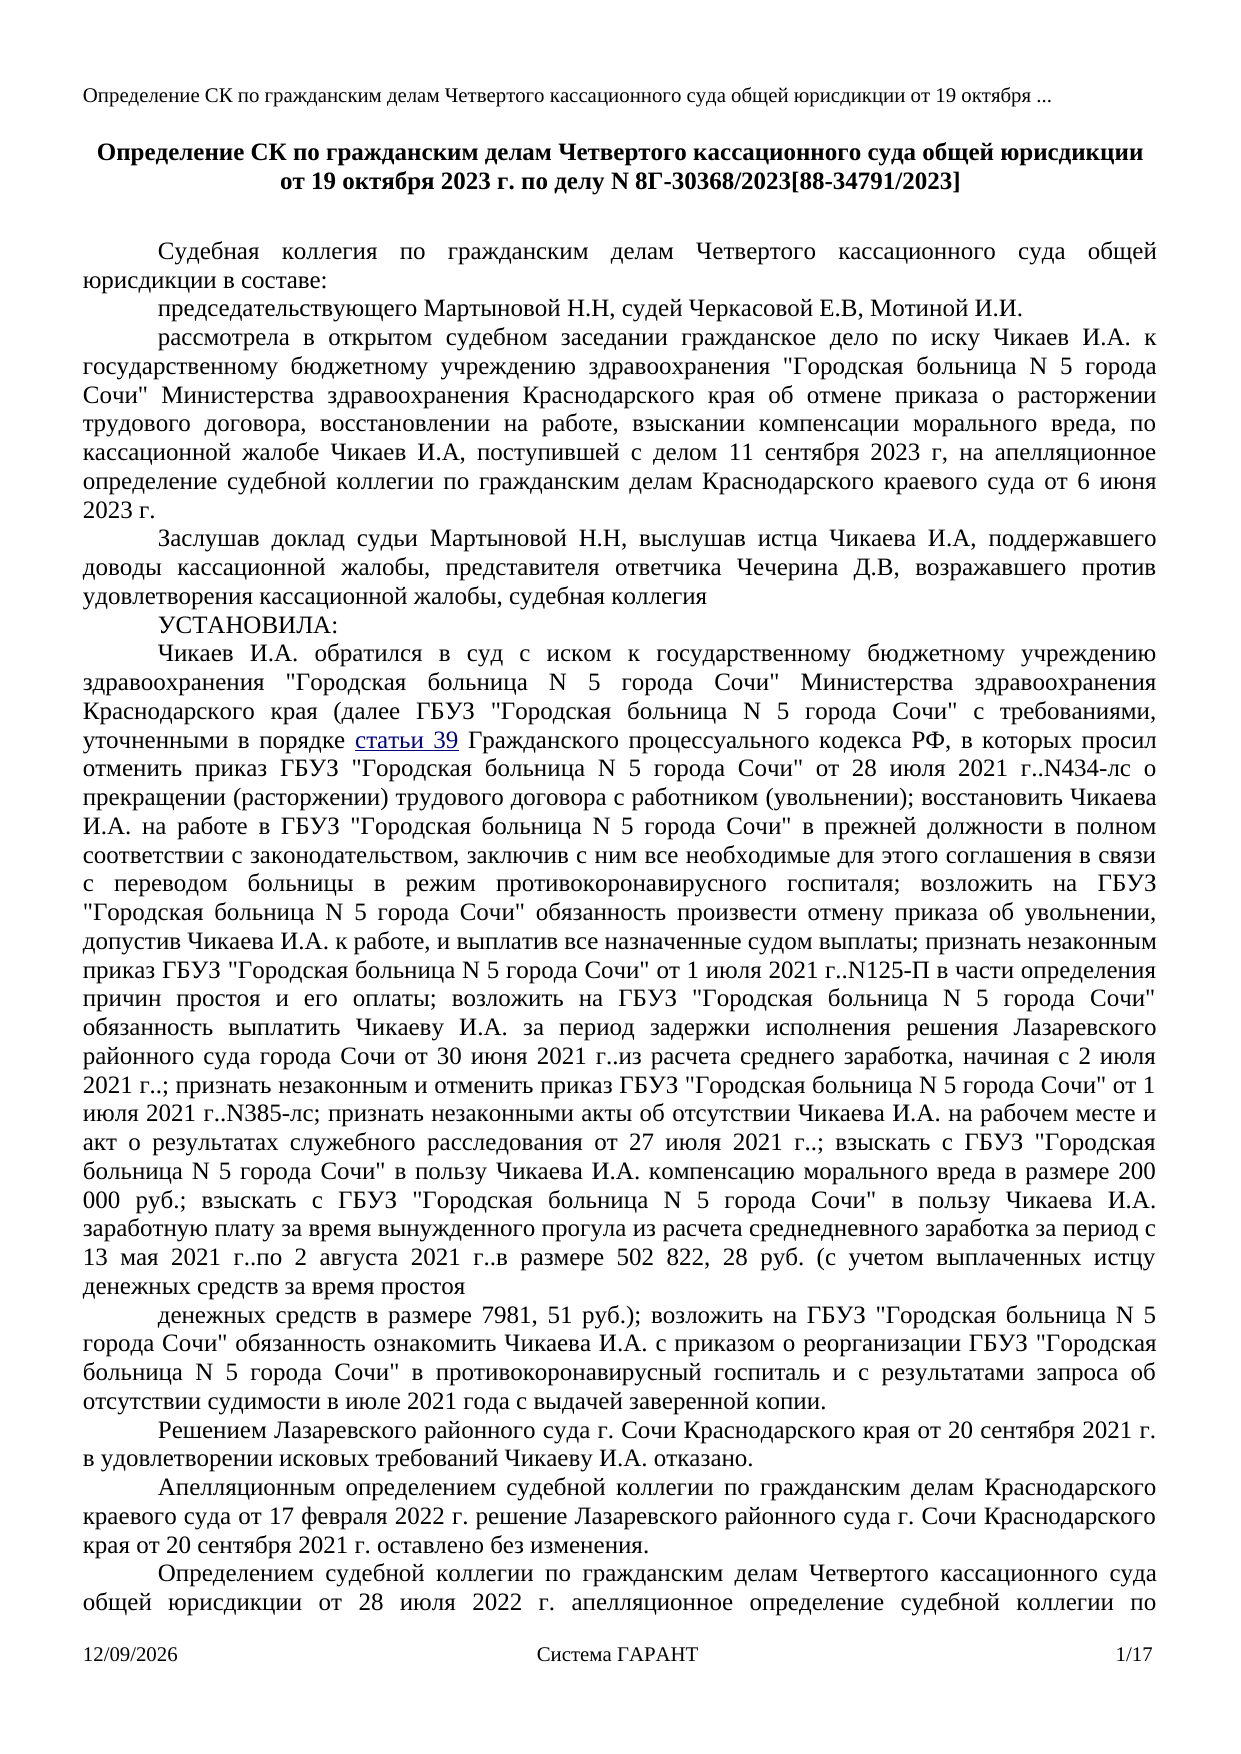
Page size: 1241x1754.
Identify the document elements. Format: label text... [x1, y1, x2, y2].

text Заслушав доклад судьи Мартыновой Н.Н, выслушав истца Чикаева И.А, поддержавшего доводы кассационной жалобы, представителя ответчика Чечерина Д.В, возражавшего против удовлетворения кассационной жалобы, судебная коллегия [83, 523, 1157, 610]
text рассмотрела в открытом судебном заседании гражданское дело по иску Чикаев И.А. к государственному бюджетному учреждению здравоохранения "Городская больница N 5 города Сочи" Министерства здравоохранения Краснодарского края об отмене приказа о расторжении трудового договора, восстановлении на работе, взыскании компенсации морального вреда, по кассационной жалобе Чикаев И.А, поступившей с делом 11 сентября 2023 г, на апелляционное определение судебной коллегии по гражданским делам Краснодарского краевого суда от 6 июня 2023 г. [83, 322, 1157, 523]
text УСТАНОВИЛА: [83, 610, 1157, 638]
text Судебная коллегия по гражданским делам Четвертого кассационного суда общей юрисдикции в составе: [83, 236, 1157, 293]
text денежных средств в размере 7981, 51 руб.); возложить на ГБУЗ "Городская больница N 5 города Сочи" обязанность ознакомить Чикаева И.А. с приказом о реорганизации ГБУЗ "Городская больница N 5 города Сочи" в противокоронавирусный госпиталь и с результатами запроса об отсутствии судимости в июле 2021 года с выдачей заверенной копии. [83, 1300, 1157, 1415]
text Чикаев И.А. обратился в суд с иском к государственному бюджетному учреждению здравоохранения "Городская больница N 5 города Сочи" Министерства здравоохранения Краснодарского края (далее ГБУЗ "Городская больница N 5 города Сочи" с требованиями, уточненными в порядке статьи 39 Гражданского процессуального кодекса РФ, в которых просил отменить приказ ГБУЗ "Городская больница N 5 города Сочи" от 28 июля 2021 г..N434-лс о прекращении (расторжении) трудового договора с работником (увольнении); восстановить Чикаева И.А. на работе в ГБУЗ "Городская больница N 5 города Сочи" в прежней должности в полном соответствии с законодательством, заключив с ним все необходимые для этого соглашения в связи с переводом больницы в режим противокоронавирусного госпиталя; возложить на ГБУЗ "Городская больница N 5 города Сочи" обязанность произвести отмену приказа об увольнении, допустив Чикаева И.А. к работе, и выплатив все назначенные судом выплаты; признать незаконным приказ ГБУЗ "Городская больница N 5 города Сочи" от 1 июля 2021 г..N125-П в части определения причин простоя и его оплаты; возложить на ГБУЗ "Городская больница N 5 города Сочи" обязанность выплатить Чикаеву И.А. за период задержки исполнения решения Лазаревского районного суда города Сочи от 30 июня 2021 г..из расчета среднего заработка, начиная с 2 июля 2021 г..; признать незаконным и отменить приказ ГБУЗ "Городская больница N 5 города Сочи" от 1 июля 2021 г..N385-лс; признать незаконными акты об отсутствии Чикаева И.А. на рабочем месте и акт о результатах служебного расследования от 27 июля 2021 г..; взыскать с ГБУЗ "Городская больница N 5 города Сочи" в пользу Чикаева И.А. компенсацию морального вреда в размере 200 000 руб.; взыскать с ГБУЗ "Городская больница N 5 города Сочи" в пользу Чикаева И.А. заработную плату за время вынужденного прогула из расчета среднедневного заработка за период с 13 мая 2021 г..по 2 августа 2021 г..в размере 502 822, 28 руб. (с учетом выплаченных истцу денежных средств за время простоя [83, 638, 1157, 1300]
text Апелляционным определением судебной коллегии по гражданским делам Краснодарского краевого суда от 17 февраля 2022 г. решение Лазаревского районного суда г. Сочи Краснодарского края от 20 сентября 2021 г. оставлено без изменения. [83, 1472, 1157, 1558]
text Определением судебной коллегии по гражданским делам Четвертого кассационного суда общей юрисдикции от 28 июля 2022 г. апелляционное определение судебной коллегии по [83, 1558, 1157, 1616]
subtitle Определение СК по гражданским делам Четвертого кассационного суда общей юрисдикции от 19 октября 2023 г. по делу N 8Г-30368/2023[88-34791/2023] [83, 137, 1157, 195]
text Решением Лазаревского районного суда г. Сочи Краснодарского края от 20 сентября 2021 г. в удовлетворении исковых требований Чикаеву И.А. отказано. [83, 1415, 1157, 1472]
text председательствующего Мартыновой Н.Н, судей Черкасовой Е.В, Мотиной И.И. [83, 293, 1157, 322]
